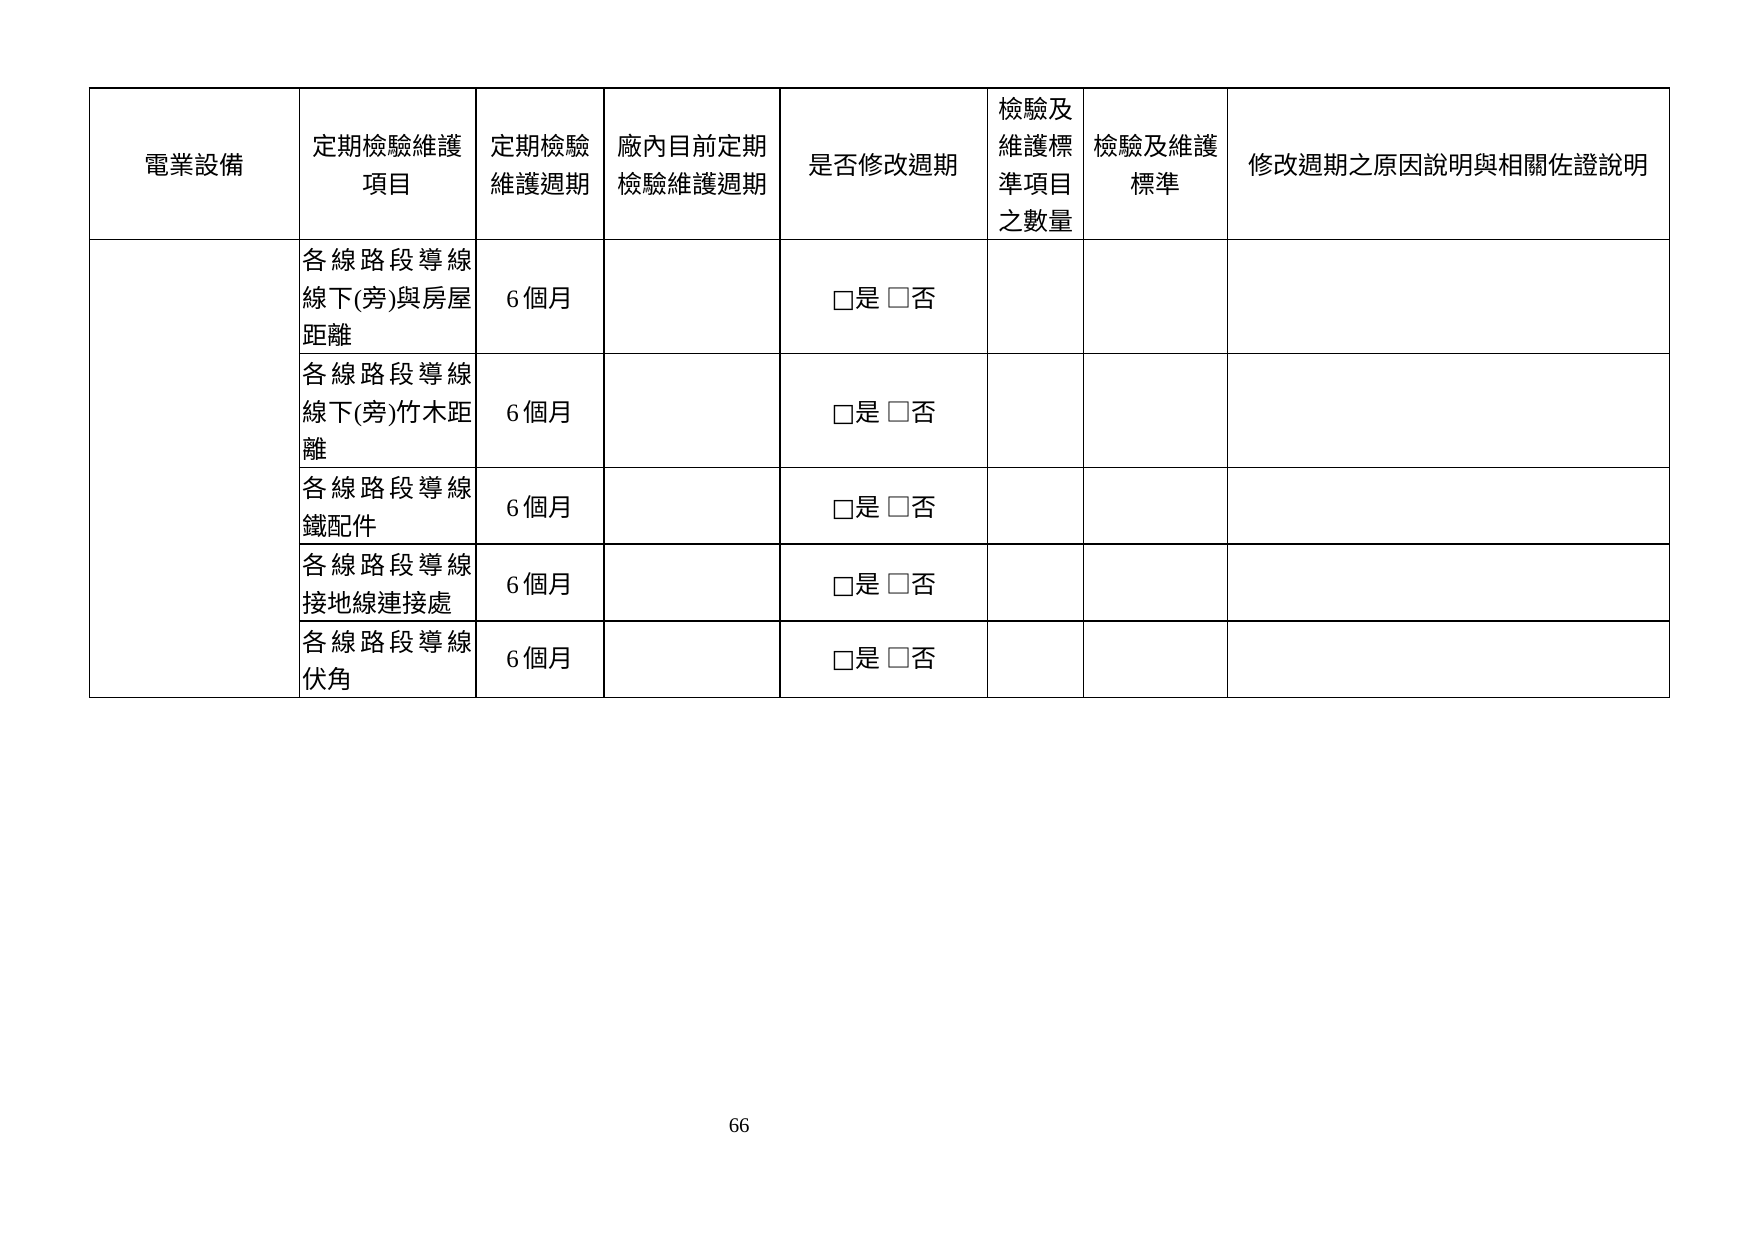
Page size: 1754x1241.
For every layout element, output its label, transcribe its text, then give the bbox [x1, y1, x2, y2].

table_cell [988, 240, 1083, 353]
table_header 電業設備 [90, 89, 299, 239]
table_cell [605, 622, 779, 696]
table_cell [1228, 468, 1669, 543]
table_cell [1084, 468, 1227, 543]
table_cell □是 □否 [781, 240, 987, 353]
table_cell [605, 468, 779, 543]
table_cell [988, 468, 1083, 543]
table_cell □是 □否 [781, 354, 987, 467]
table_cell 各線路段導線線下(旁)竹木距離 [300, 354, 475, 467]
table_header 廠內目前定期檢驗維護週期 [605, 89, 779, 239]
table_cell 6個月 [477, 545, 603, 620]
table_cell [1084, 545, 1227, 620]
table_cell 6個月 [477, 354, 603, 467]
table_cell [1084, 622, 1227, 696]
table_header 定期檢驗維護項目 [300, 89, 475, 239]
table_cell [1084, 240, 1227, 353]
table_cell 各線路段導線接地線連接處 [300, 545, 475, 620]
table_header 修改週期之原因說明與相關佐證說明 [1228, 89, 1669, 239]
table_cell □是 □否 [781, 622, 987, 696]
table_cell □是 □否 [781, 545, 987, 620]
table_cell 6個月 [477, 240, 603, 353]
table_cell 各線路段導線鐵配件 [300, 468, 475, 543]
table_cell [1228, 240, 1669, 353]
table_cell □是 □否 [781, 468, 987, 543]
table_header 定期檢驗維護週期 [477, 89, 603, 239]
table_cell 各線路段導線伏角 [300, 622, 475, 696]
table_cell [988, 354, 1083, 467]
table_cell [988, 622, 1083, 696]
table_cell [1228, 545, 1669, 620]
table_cell [90, 240, 299, 696]
table_cell 6個月 [477, 622, 603, 696]
table_cell [1228, 354, 1669, 467]
table_cell [1228, 622, 1669, 696]
table_cell 6個月 [477, 468, 603, 543]
table_cell [605, 240, 779, 353]
table_cell [1084, 354, 1227, 467]
table_cell [605, 354, 779, 467]
table_header 檢驗及維護標準 [1084, 89, 1227, 239]
table_cell [988, 545, 1083, 620]
table_cell [605, 545, 779, 620]
table_header 檢驗及維護標準項目之數量 [988, 89, 1083, 239]
table_cell 各線路段導線線下(旁)與房屋距離 [300, 240, 475, 353]
table_header 是否修改週期 [781, 89, 987, 239]
